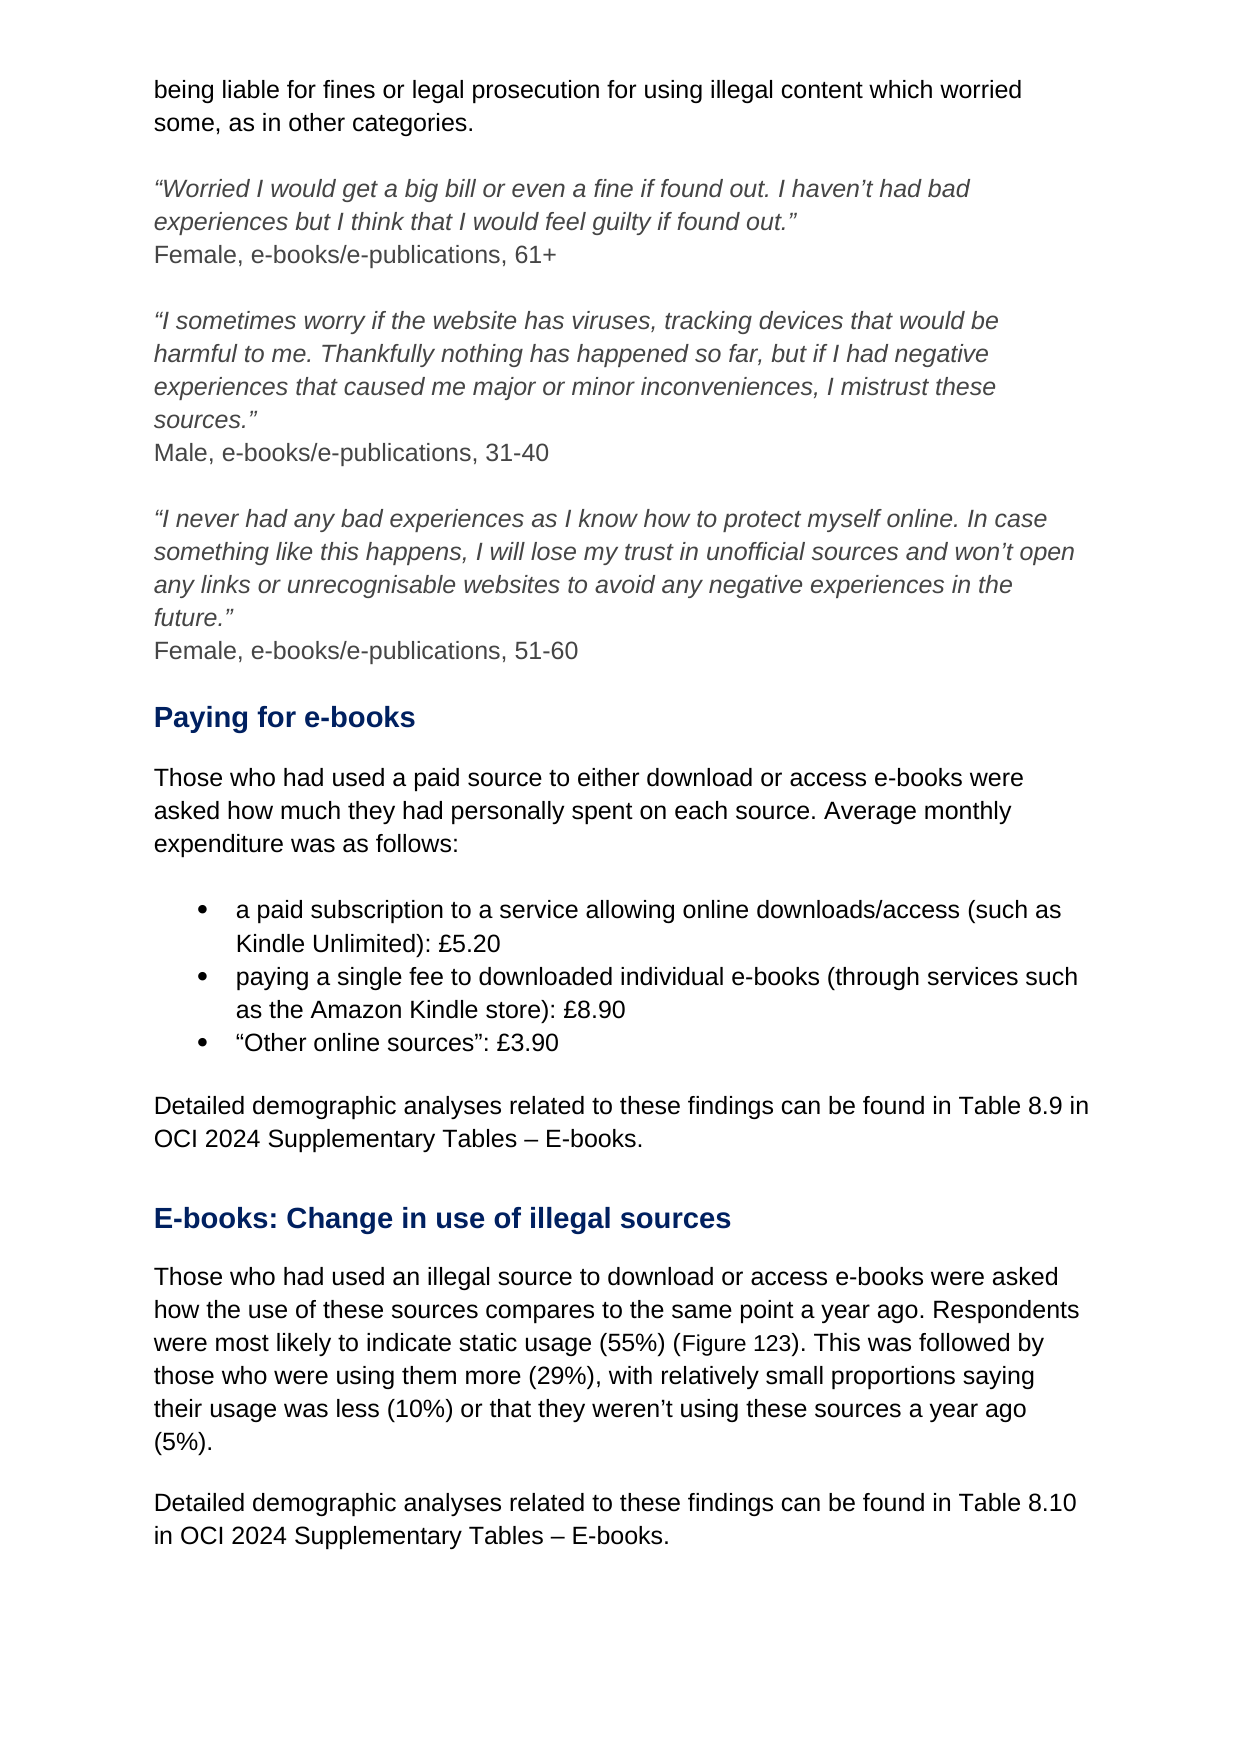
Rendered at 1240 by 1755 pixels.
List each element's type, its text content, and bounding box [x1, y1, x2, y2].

text being liable for fines or legal prosecution for using illegal content which worried some, as in other categories. [153, 75, 1089, 137]
text Those who had used an illegal source to download or access e-books were asked how the use of these sources compares to the same point a year ago. Respondents were most likely to indicate static usage (55%) (Figure 123). This was followed by those who were using them more (29%), with relatively small proportions saying their usage was less (10%) or that they weren’t using these sources a year ago (5%). [153, 1262, 1089, 1456]
text “Worried I would get a big bill or even a fine if found out. I haven’t had bad experiences but I think that I would feel guilty if found out.” [153, 174, 1089, 236]
text Detailed demographic analyses related to these findings can be found in Table 8.9 in OCI 2024 Supplementary Tables – E-books. [153, 1091, 1101, 1153]
list “Other online sources”: £3.90 [198, 1028, 1089, 1057]
text “I never had any bad experiences as I know how to protect myself online. In case something like this happens, I will lose my trust in unofficial sources and won’t open any links or unrecognisable websites to avoid any negative experiences in the future.” [153, 504, 1089, 632]
subtitle Paying for e-books [153, 699, 1089, 733]
text Detailed demographic analyses related to these findings can be found in Table 8.10 in OCI 2024 Supplementary Tables – E-books. [153, 1488, 1101, 1550]
text Male, e-books/e-publications, 31-40 [153, 438, 1089, 467]
list a paid subscription to a service allowing online downloads/access (such as Kindle Unlimited): £5.20 [198, 895, 1089, 957]
text Those who had used a paid source to either download or access e-books were asked how much they had personally spent on each source. Average monthly expenditure was as follows: [153, 763, 1089, 858]
text “I sometimes worry if the website has viruses, tracking devices that would be harmful to me. Thankfully nothing has happened so far, but if I had negative experiences that caused me major or minor inconveniences, I mistrust these sources.” [153, 306, 1089, 434]
text Female, e-books/e-publications, 51-60 [153, 636, 1089, 665]
list paying a single fee to downloaded individual e-books (through services such as the Amazon Kindle store): £8.90 [198, 962, 1089, 1023]
text Female, e-books/e-publications, 61+ [153, 240, 1089, 269]
subtitle E-books: Change in use of illegal sources [153, 1201, 1089, 1235]
